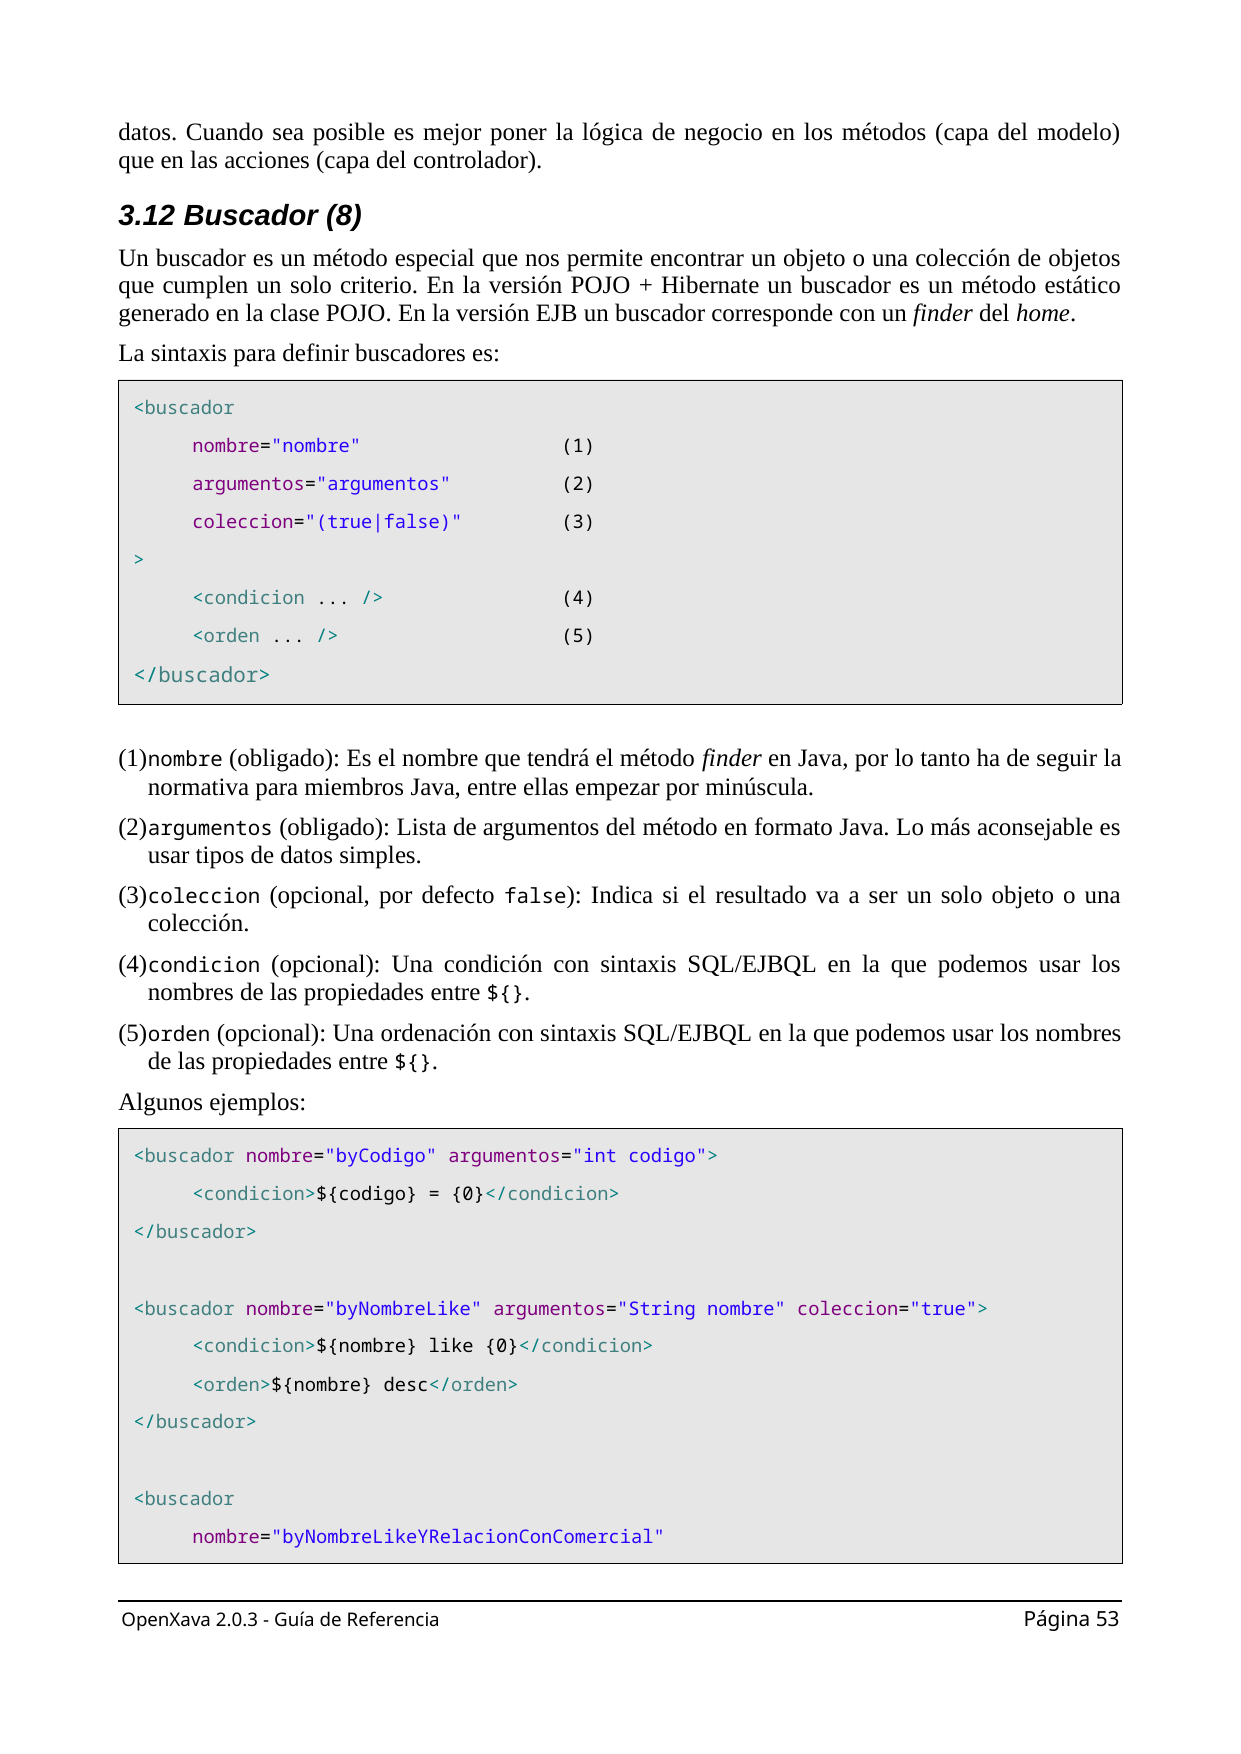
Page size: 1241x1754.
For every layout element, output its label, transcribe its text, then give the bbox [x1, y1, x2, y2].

subtitle Buscador (8) [118, 198, 1122, 231]
text <orden ... /> (5) [119, 608, 1122, 646]
text datos. Cuando sea posible es mejor poner la lógica de negocio en los métodos (capa del modelo) que en las acciones (capa del controlador). [118, 118, 1122, 173]
text <buscador nombre="byCodigo" argumentos="int codigo"> [119, 1129, 1122, 1166]
text La sintaxis para definir buscadores es: [118, 339, 1122, 367]
list orden (opcional): Una ordenación con sintaxis SQL/EJBQL en la que podemos usar los nombres de las propiedades entre ${}. [118, 1019, 1122, 1075]
text <condicion>${nombre} like {0}</condicion> [119, 1318, 1122, 1356]
text nombre="nombre" (1) [119, 418, 1122, 456]
text <buscador nombre="byNombreLike" argumentos="String nombre" coleccion="true"> [119, 1280, 1122, 1318]
text <buscador [119, 1470, 1122, 1508]
text </buscador> [119, 1394, 1122, 1432]
text argumentos="argumentos" (2) [119, 456, 1122, 494]
text <buscador [119, 381, 1122, 418]
list condicion (opcional): Una condición con sintaxis SQL/EJBQL en la que podemos usar los nombres de las propiedades entre ${}. [118, 950, 1122, 1006]
text <orden>${nombre} desc</orden> [119, 1356, 1122, 1394]
text <condicion ... /> (4) [119, 570, 1122, 608]
text > [119, 532, 1122, 570]
list coleccion (opcional, por defecto false): Indica si el resultado va a ser un solo objeto o una colección. [118, 881, 1122, 937]
text Algunos ejemplos: [118, 1088, 1122, 1115]
text <condicion>${codigo} = {0}</condicion> [119, 1166, 1122, 1204]
text </buscador> [119, 1204, 1122, 1242]
text Un buscador es un método especial que nos permite encontrar un objeto o una colección de objetos que cumplen un solo criterio. En la versión POJO + Hibernate un buscador es un método estático generado en la clase POJO. En la versión EJB un buscador corresponde con un finder del home. [118, 244, 1122, 327]
text </buscador> [119, 646, 1122, 704]
list argumentos (obligado): Lista de argumentos del método en formato Java. Lo más aconsejable es usar tipos de datos simples. [118, 813, 1122, 869]
text nombre="byNombreLikeYRelacionConComercial" [119, 1508, 1122, 1563]
text coleccion="(true|false)" (3) [119, 494, 1122, 532]
list nombre (obligado): Es el nombre que tendrá el método finder en Java, por lo tanto ha de seguir la normativa para miembros Java, entre ellas empezar por minúscula. [118, 744, 1122, 800]
